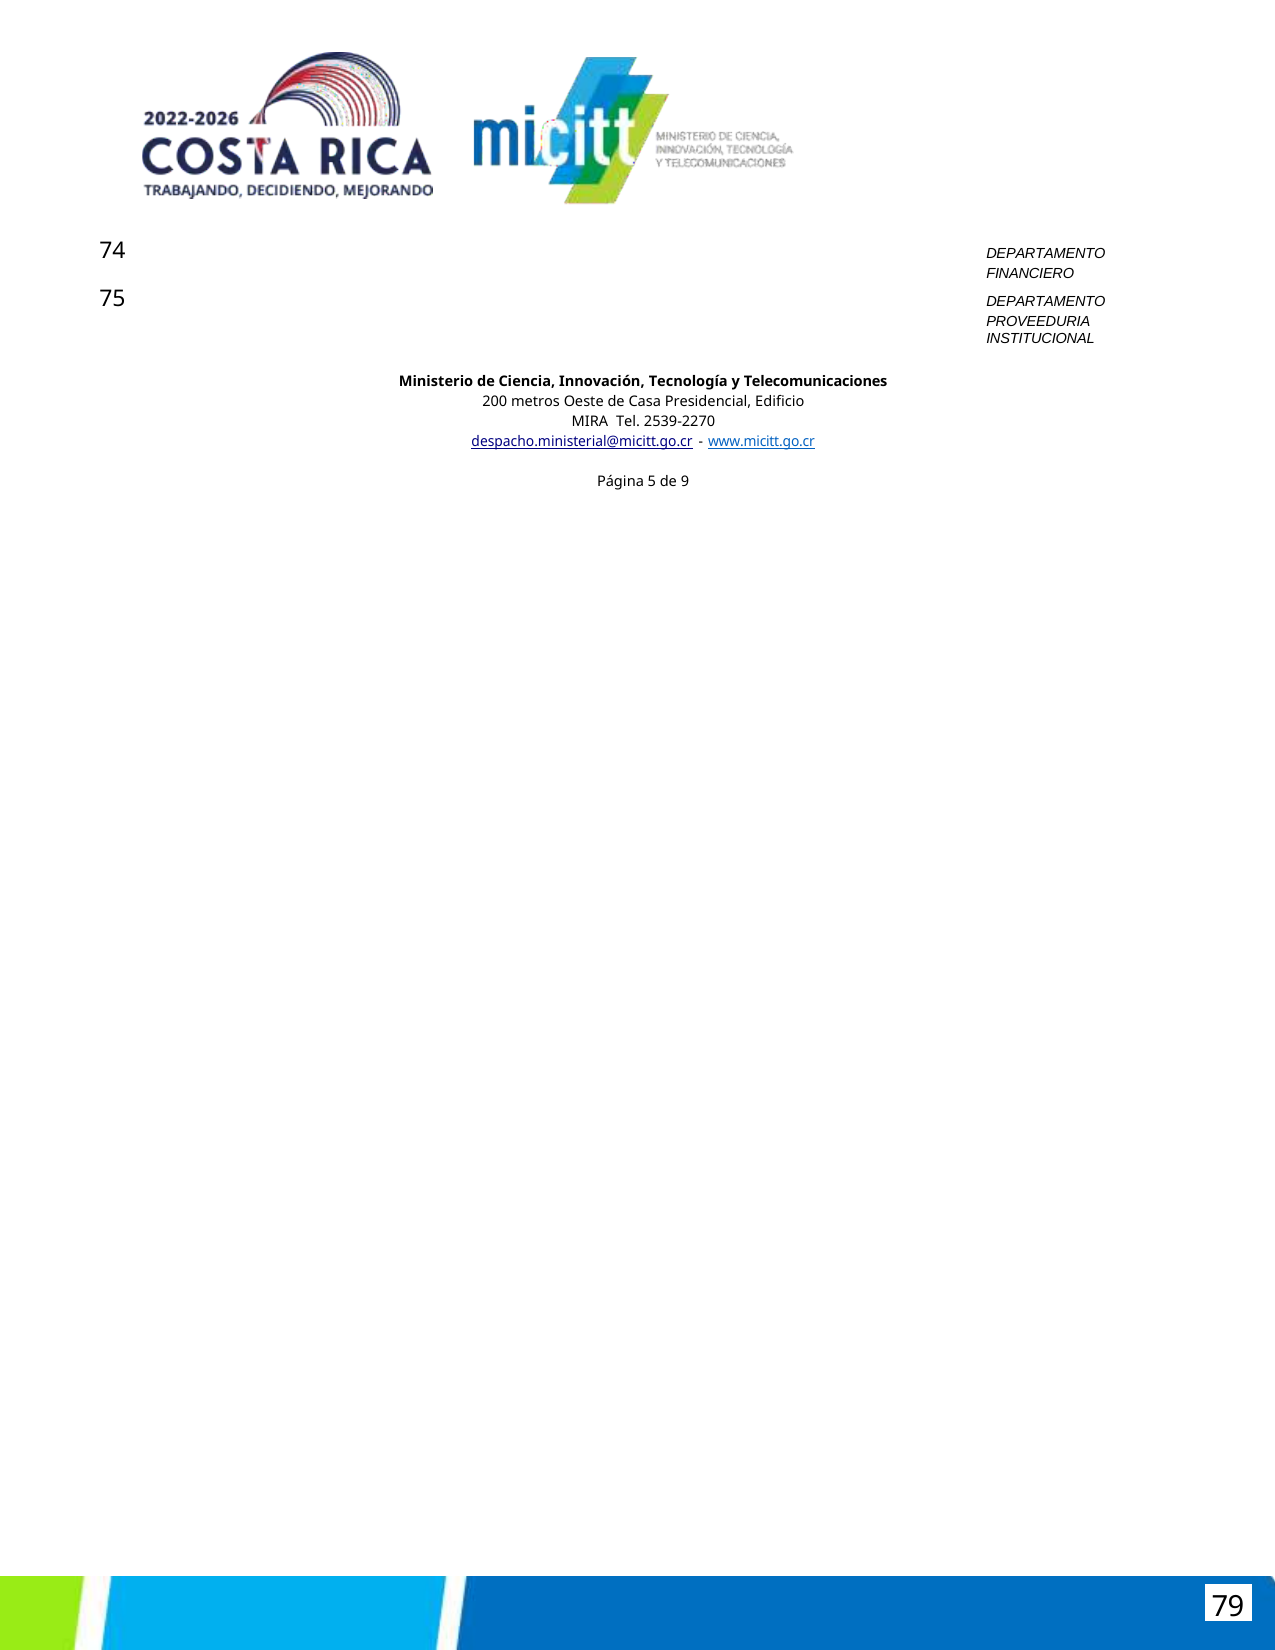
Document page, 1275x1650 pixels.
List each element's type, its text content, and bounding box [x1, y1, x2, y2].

list DEPARTAMENTO [99, 234, 1201, 265]
text 200 metros Oeste de Casa Presidencial, Edificio MIRA Tel. 2539-2270 [463, 391, 823, 431]
text despacho.ministerial@micitt.go.cr - www.micitt.go.cr [196, 431, 1090, 451]
text Página 5 de 9 [197, 471, 1090, 490]
list DEPARTAMENTO [99, 282, 1201, 313]
text FINANCIERO [986, 265, 1201, 282]
text Ministerio de Ciencia, Innovación, Tecnología y Telecomunicaciones [196, 371, 1090, 391]
text PROVEEDURIA INSTITUCIONAL [986, 313, 1150, 346]
